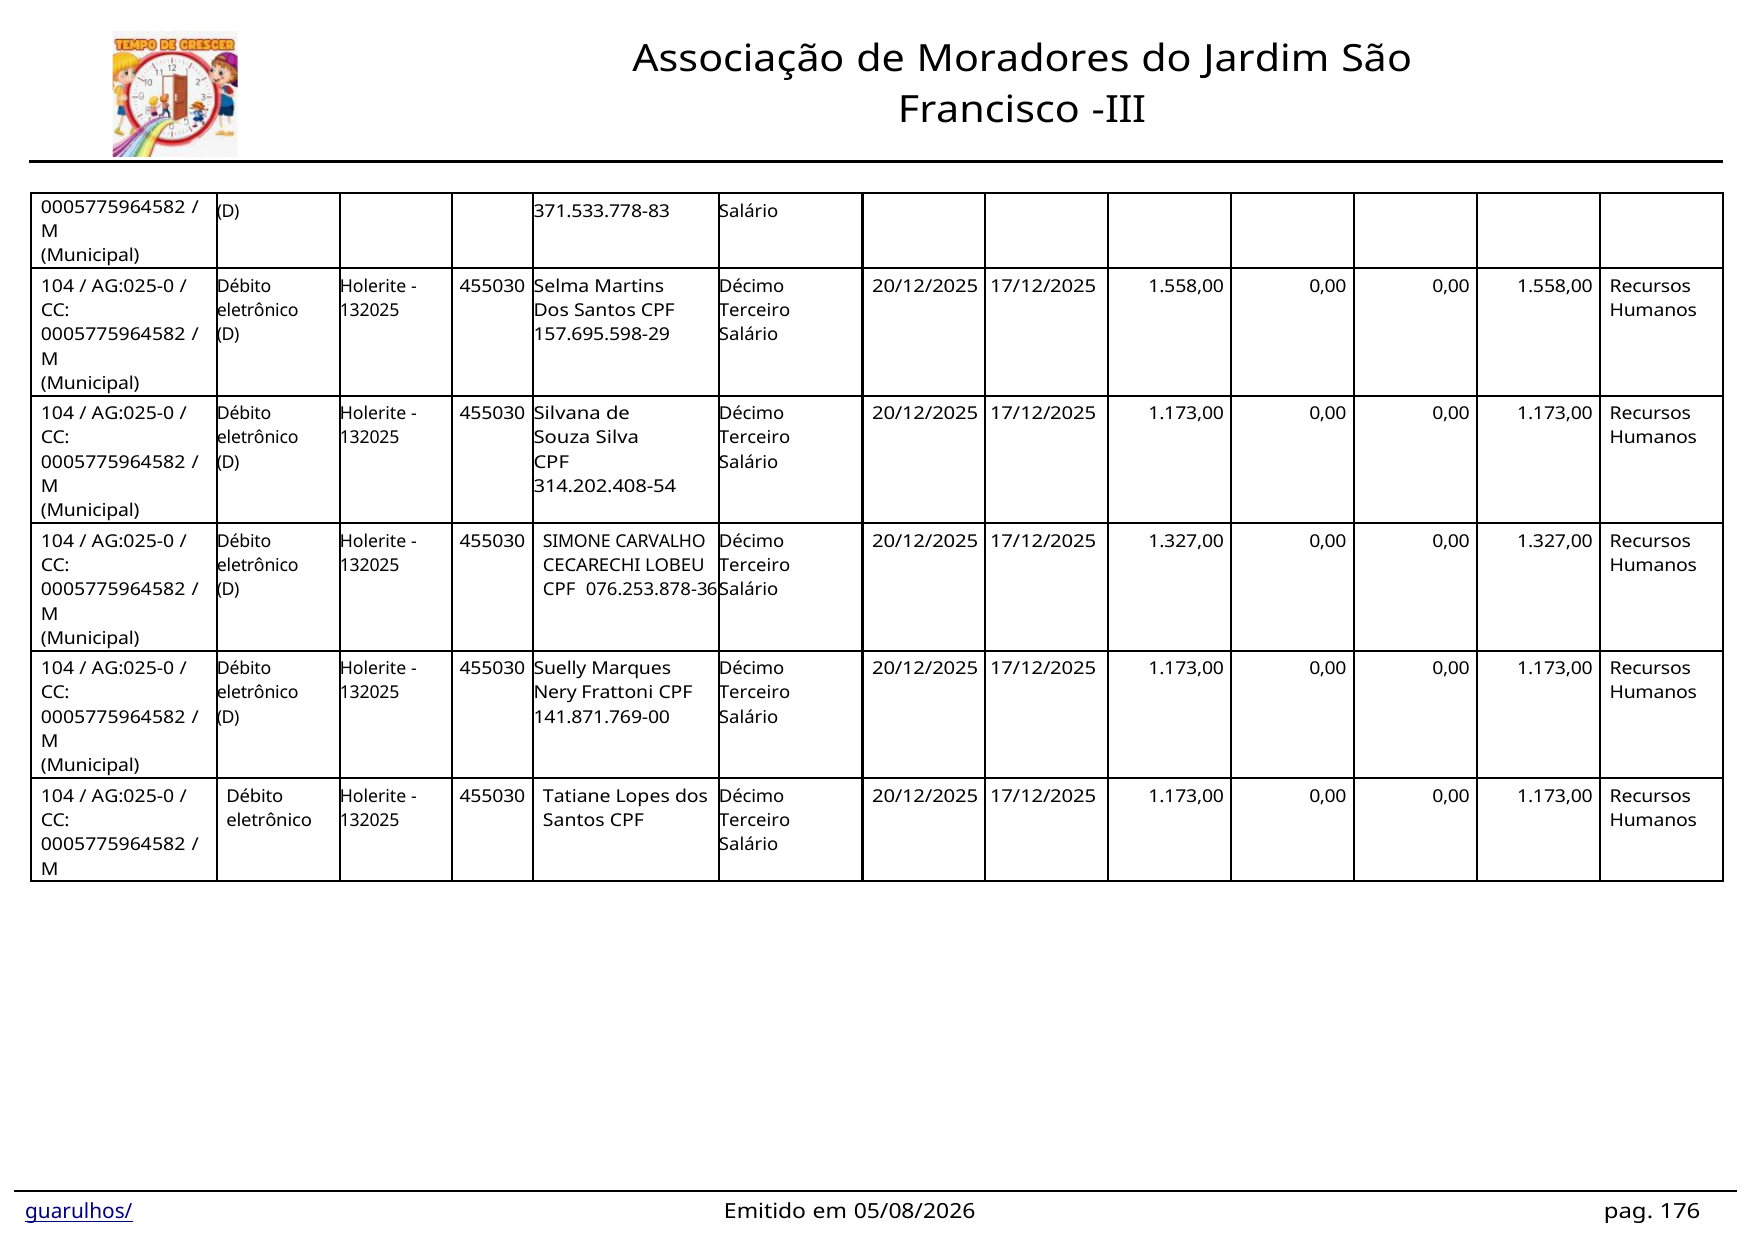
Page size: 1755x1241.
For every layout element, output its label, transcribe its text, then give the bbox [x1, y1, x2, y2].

table_cell 0,00 [1232, 779, 1353, 880]
table_cell Suelly Marques Nery Frattoni CPF 141.871.769-00 [534, 652, 718, 777]
table_cell Holerite - 132025 [341, 524, 451, 649]
table_cell 0,00 [1232, 397, 1353, 522]
table_cell 455030 [453, 652, 532, 777]
table_cell 0,00 [1355, 524, 1476, 649]
table_cell 0,00 [1232, 269, 1353, 394]
table_cell 17/12/2025 [986, 652, 1107, 777]
table_cell Décimo Terceiro Salário [720, 269, 861, 394]
table_cell Décimo Terceiro Salário [720, 397, 861, 522]
table_cell SIMONE CARVALHO CECARECHI LOBEU CPF 076.253.878-36 [534, 524, 718, 649]
table_cell (D) [218, 194, 339, 267]
table_cell Holerite - 132025 [341, 779, 451, 880]
table_cell 455030 [453, 779, 532, 880]
table_cell 104 / AG:025-0 / CC: 0005775964582 / M (Municipal) [32, 269, 216, 394]
table_cell Débito eletrônico (D) [218, 269, 339, 394]
table_cell 104 / AG:025-0 / CC: 0005775964582 / M (Municipal) [32, 524, 216, 649]
table_cell 455030 [453, 397, 532, 522]
table_cell Holerite - 132025 [341, 397, 451, 522]
table_cell [1478, 194, 1599, 267]
table_cell 0,00 [1355, 397, 1476, 522]
table_cell [1232, 194, 1353, 267]
table_cell [986, 194, 1107, 267]
table_cell Débito eletrônico (D) [218, 397, 339, 522]
table_cell 0,00 [1355, 652, 1476, 777]
table_cell [1355, 194, 1476, 267]
table_cell 17/12/2025 [986, 524, 1107, 649]
table_cell Décimo Terceiro Salário [720, 524, 861, 649]
table_cell 0,00 [1355, 269, 1476, 394]
table_cell 1.173,00 [1478, 397, 1599, 522]
table_cell 0,00 [1232, 524, 1353, 649]
table_cell 1.327,00 [1478, 524, 1599, 649]
table_cell 371.533.778-83 [534, 194, 718, 267]
table_cell 1.558,00 [1109, 269, 1230, 394]
table_cell [1109, 194, 1230, 267]
table_cell 17/12/2025 [986, 779, 1107, 880]
table_cell Recursos Humanos [1601, 269, 1722, 394]
table_cell Holerite - 132025 [341, 269, 451, 394]
table_cell 20/12/2025 [864, 397, 984, 522]
table_cell Débito eletrônico (D) [218, 524, 339, 649]
table_cell 455030 [453, 269, 532, 394]
table_cell 20/12/2025 [864, 652, 984, 777]
table_cell 0,00 [1355, 779, 1476, 880]
table_cell 20/12/2025 [864, 269, 984, 394]
table_cell 17/12/2025 [986, 397, 1107, 522]
table_cell Salário [720, 194, 861, 267]
table_cell Recursos Humanos [1601, 524, 1722, 649]
table_cell Décimo Terceiro Salário [720, 652, 861, 777]
table_cell [864, 194, 984, 267]
table_cell 1.558,00 [1478, 269, 1599, 394]
table_cell [1601, 194, 1722, 267]
table_cell 455030 [453, 524, 532, 649]
table_cell Tatiane Lopes dos Santos CPF [534, 779, 718, 880]
table_cell Débito eletrônico [218, 779, 339, 880]
table_cell 1.173,00 [1478, 779, 1599, 880]
table_cell 20/12/2025 [864, 524, 984, 649]
table_cell 0005775964582 / M (Municipal) [32, 194, 216, 267]
table_cell Débito eletrônico (D) [218, 652, 339, 777]
table_cell Silvana de Souza Silva CPF 314.202.408-54 [534, 397, 718, 522]
table_cell 20/12/2025 [864, 779, 984, 880]
table_cell 104 / AG:025-0 / CC: 0005775964582 / M (Municipal) [32, 397, 216, 522]
table_cell 17/12/2025 [986, 269, 1107, 394]
table_cell Selma Martins Dos Santos CPF 157.695.598-29 [534, 269, 718, 394]
table_cell [341, 194, 451, 267]
table_cell 1.173,00 [1109, 652, 1230, 777]
table_cell Décimo Terceiro Salário [720, 779, 861, 880]
table_cell 1.173,00 [1478, 652, 1599, 777]
table_cell 0,00 [1232, 652, 1353, 777]
table_cell Holerite - 132025 [341, 652, 451, 777]
table_cell 1.327,00 [1109, 524, 1230, 649]
table_cell 104 / AG:025-0 / CC: 0005775964582 / M [32, 779, 216, 880]
table_cell Recursos Humanos [1601, 397, 1722, 522]
table_cell 1.173,00 [1109, 397, 1230, 522]
table_cell 104 / AG:025-0 / CC: 0005775964582 / M (Municipal) [32, 652, 216, 777]
table_cell Recursos Humanos [1601, 779, 1722, 880]
table_cell 1.173,00 [1109, 779, 1230, 880]
table_cell [453, 194, 532, 267]
table_cell Recursos Humanos [1601, 652, 1722, 777]
